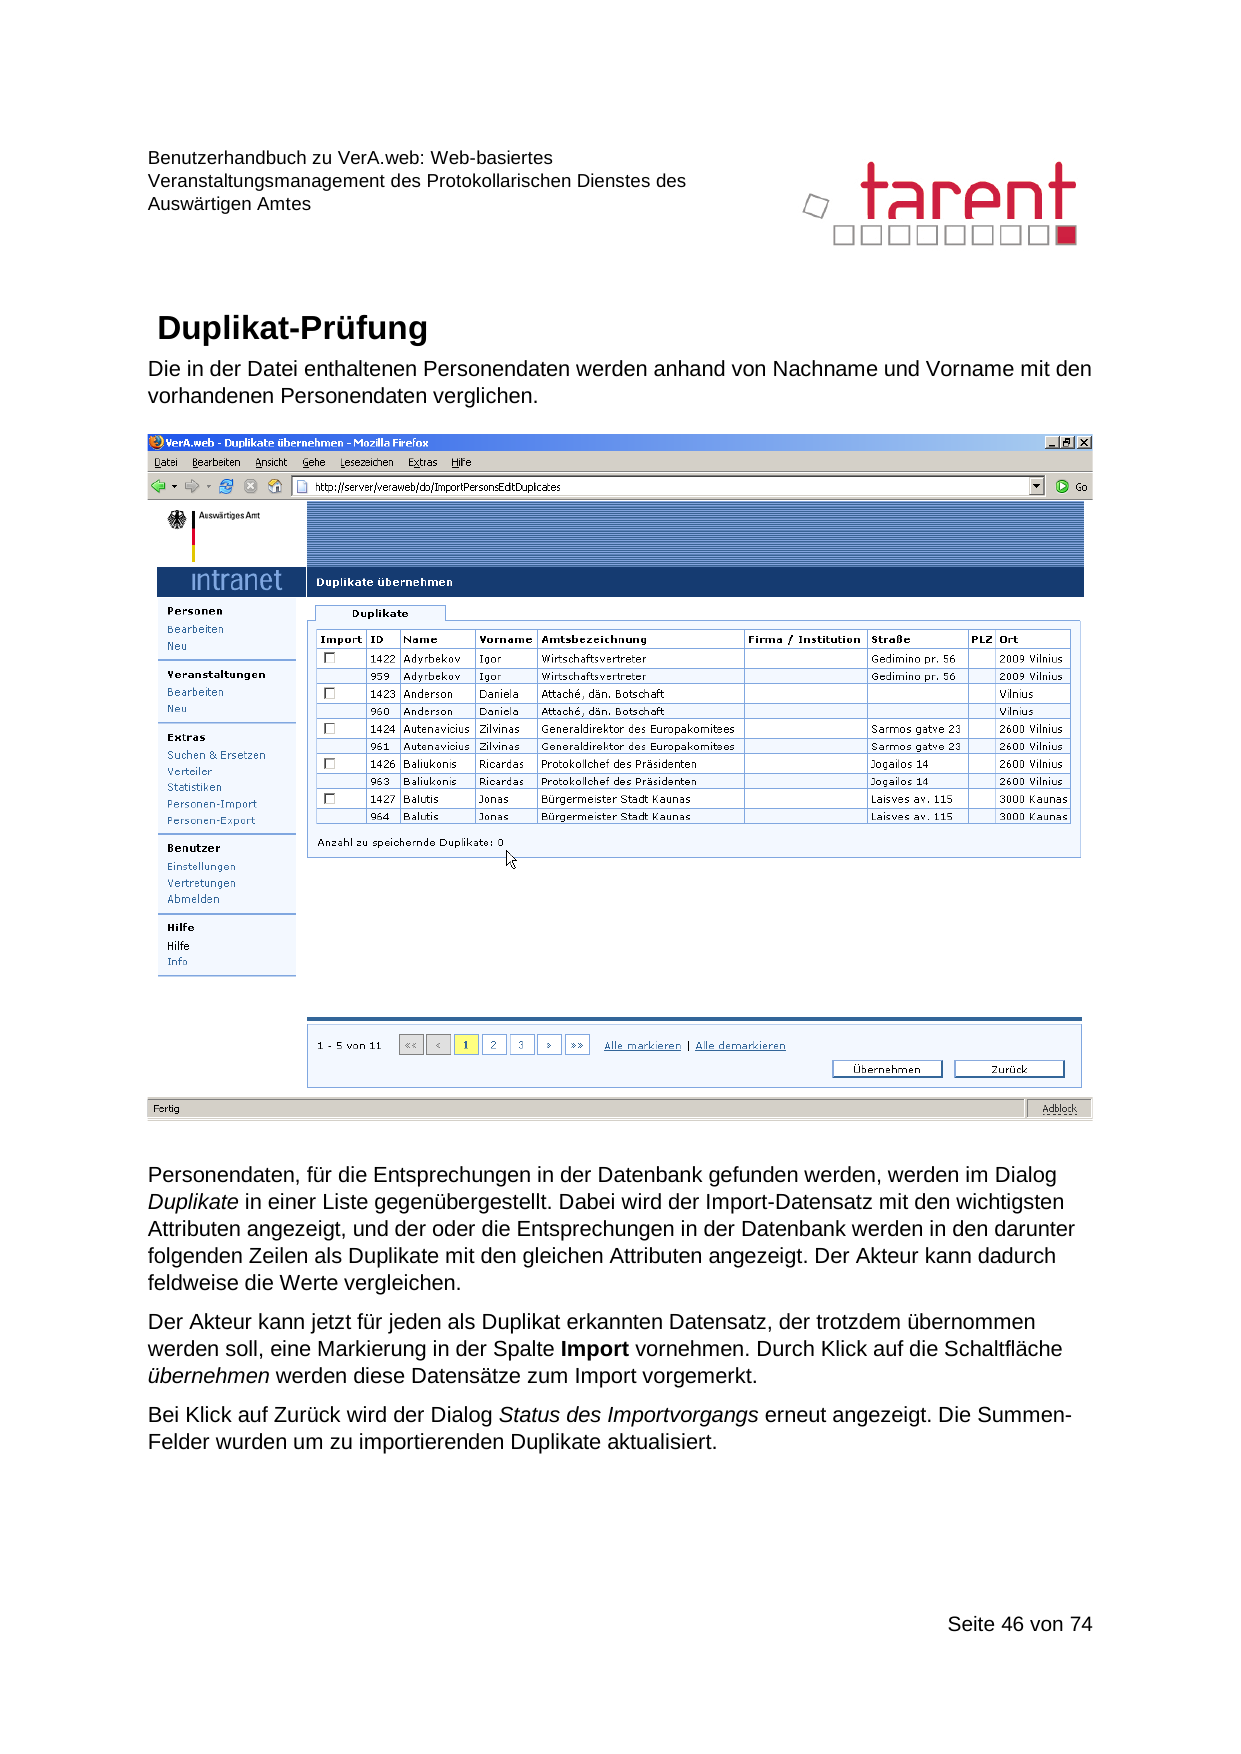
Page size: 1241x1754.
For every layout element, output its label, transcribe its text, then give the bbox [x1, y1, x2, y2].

picture [147, 434, 1093, 1121]
text Bei Klick auf Zurück wird der Dialog Status des Importvorgangs erneut angezeigt. Die Summen-Felder wurden um zu importierenden Duplikate aktualisiert. [148, 1403, 1092, 1454]
subtitle Duplikat-Prüfung [148, 309, 1092, 346]
text Die in der Datei enthaltenen Personendaten werden anhand von Nachname und Vorname mit den vorhandenen Personendaten verglichen. [148, 356, 1092, 434]
text Der Akteur kann jetzt für jeden als Duplikat erkannten Datensatz, der trotzdem übernommen werden soll, eine Markierung in der Spalte Import vornehmen. Durch Klick auf die Schaltfläche übernehmen werden diese Datensätze zum Import vorgemerkt. [148, 1309, 1092, 1388]
picture [790, 151, 1091, 255]
text Personendaten, für die Entsprechungen in der Datenbank gefunden werden, werden im Dialog Duplikate in einer Liste gegenübergestellt. Dabei wird der Import-Datensatz mit den wichtigsten Attributen angezeigt, und der oder die Entsprechungen in der Datenbank werden in den darunter folgenden Zeilen als Duplikate mit den gleichen Attributen angezeigt. Der Akteur kann dadurch feldweise die Werte vergleichen. [148, 1163, 1092, 1295]
